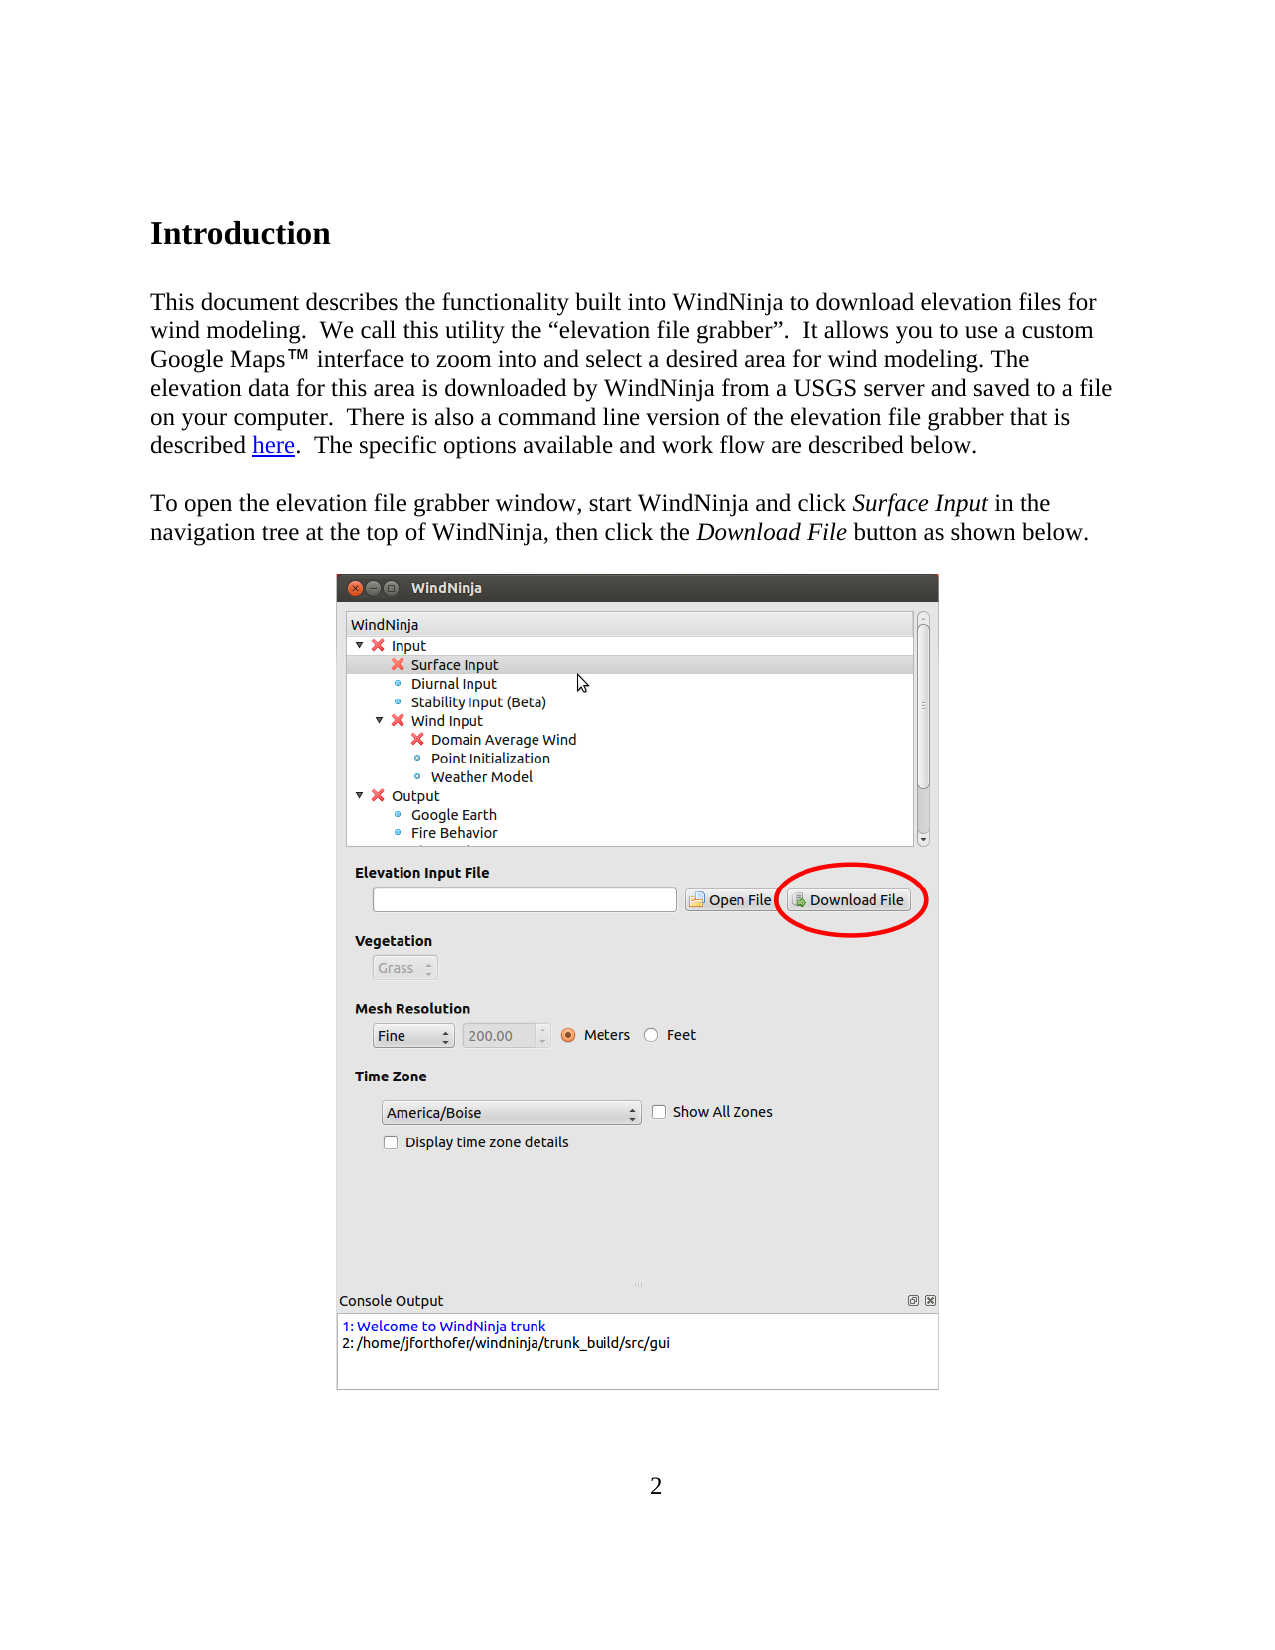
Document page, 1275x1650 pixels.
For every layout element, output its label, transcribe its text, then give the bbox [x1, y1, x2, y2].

subtitle Introduction [150, 213, 1125, 252]
text This document describes the functionality built into WindNinja to download elevation files for wind modeling. We call this utility the “elevation file grabber”. It allows you to use a custom Google Mapsä interface to zoom into and select a desired area for wind modeling. The elevation data for this area is downloaded by WindNinja from a USGS server and saved to a file on your computer. There is also a command line version of the elevation file grabber that is described here. The specific options available and work flow are described below. [150, 287, 1125, 459]
picture [336, 574, 939, 1390]
text To open the elevation file grabber window, start WindNinja and click Surface Input in the navigation tree at the top of WindNinja, then click the Download File button as shown below. [150, 488, 1125, 545]
